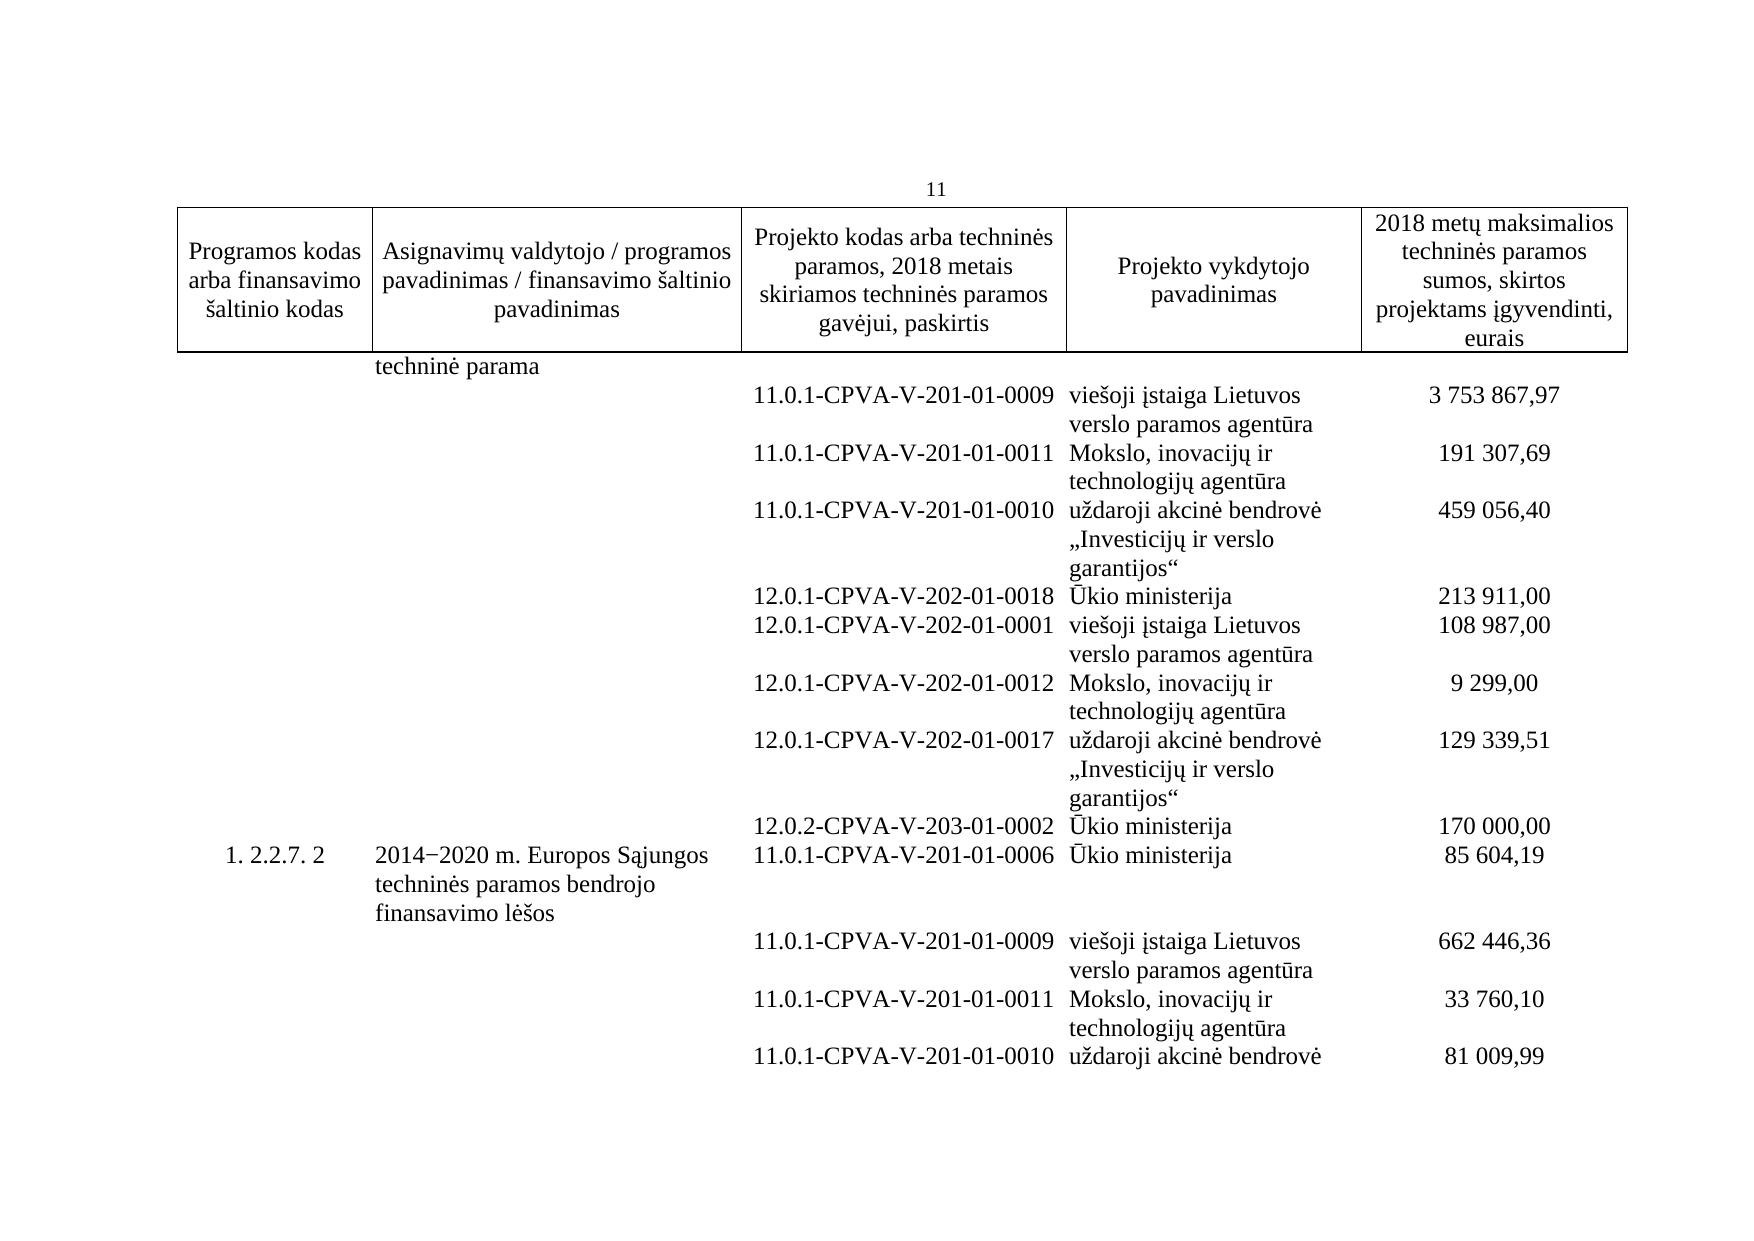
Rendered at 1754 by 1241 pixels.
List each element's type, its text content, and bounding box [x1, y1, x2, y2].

table_cell [177, 1041, 372, 1070]
table_cell [1361, 353, 1627, 380]
table_cell [177, 984, 372, 1041]
table_cell [372, 811, 741, 840]
table_cell 11.0.1-CPVA-V-201-01-0010 [741, 1041, 1066, 1070]
table_cell uždaroji akcinė bendrovė „Investicijų ir verslo garantijos“ [1066, 495, 1361, 581]
table_cell 81 009,99 [1361, 1041, 1627, 1070]
table_cell 191 307,69 [1361, 438, 1627, 495]
table_cell 85 604,19 [1361, 840, 1627, 926]
table_cell [372, 984, 741, 1041]
table_cell [177, 610, 372, 668]
table_cell viešoji įstaiga Lietuvos verslo paramos agentūra [1066, 926, 1361, 984]
table_cell 1. 2.2.7. 2 [177, 840, 372, 926]
table_cell [372, 1041, 741, 1070]
table_cell 11.0.1-CPVA-V-201-01-0006 [741, 840, 1066, 926]
table_cell [177, 353, 372, 380]
table_header Programos kodas arba finansavimo šaltinio kodas [178, 208, 372, 351]
table_cell uždaroji akcinė bendrovė [1066, 1041, 1361, 1070]
table_cell [177, 668, 372, 725]
table_cell Mokslo, inovacijų ir technologijų agentūra [1066, 668, 1361, 725]
table_cell 12.0.1-CPVA-V-202-01-0017 [741, 725, 1066, 811]
table_cell uždaroji akcinė bendrovė „Investicijų ir verslo garantijos“ [1066, 725, 1361, 811]
table_cell 12.0.1-CPVA-V-202-01-0001 [741, 610, 1066, 668]
table_cell viešoji įstaiga Lietuvos verslo paramos agentūra [1066, 380, 1361, 438]
table_cell [372, 380, 741, 438]
table_cell Ūkio ministerija [1066, 811, 1361, 840]
table_cell 170 000,00 [1361, 811, 1627, 840]
table_cell Mokslo, inovacijų ir technologijų agentūra [1066, 438, 1361, 495]
table_cell 11.0.1-CPVA-V-201-01-0009 [741, 380, 1066, 438]
table_cell [372, 495, 741, 581]
table_cell [741, 353, 1066, 380]
table_cell 11.0.1-CPVA-V-201-01-0009 [741, 926, 1066, 984]
table_cell [372, 668, 741, 725]
table_cell [1066, 353, 1361, 380]
table_cell 108 987,00 [1361, 610, 1627, 668]
table_cell [177, 438, 372, 495]
table_cell [372, 438, 741, 495]
table_header Projekto kodas arba techninės paramos, 2018 metais skiriamos techninės paramos gavėjui, paskirtis [742, 208, 1066, 351]
table_cell 3 753 867,97 [1361, 380, 1627, 438]
table_header Asignavimų valdytojo / programos pavadinimas / finansavimo šaltinio pavadinimas [373, 208, 741, 351]
table_header Projekto vykdytojo pavadinimas [1067, 208, 1361, 351]
table_cell [177, 495, 372, 581]
table_cell 129 339,51 [1361, 725, 1627, 811]
table_cell 12.0.2-CPVA-V-203-01-0002 [741, 811, 1066, 840]
table_header 2018 metų maksimalios techninės paramos sumos, skirtos projektams įgyvendinti, eurais [1362, 208, 1627, 351]
table_cell 9 299,00 [1361, 668, 1627, 725]
table_cell [177, 926, 372, 984]
table_cell viešoji įstaiga Lietuvos verslo paramos agentūra [1066, 610, 1361, 668]
table_cell techninė parama [372, 353, 741, 380]
table_cell [372, 725, 741, 811]
table_cell [372, 926, 741, 984]
table_cell 213 911,00 [1361, 581, 1627, 610]
table_cell 12.0.1-CPVA-V-202-01-0018 [741, 581, 1066, 610]
table_cell Mokslo, inovacijų ir technologijų agentūra [1066, 984, 1361, 1041]
table_cell [177, 725, 372, 811]
table_cell 662 446,36 [1361, 926, 1627, 984]
table_cell 11.0.1-CPVA-V-201-01-0011 [741, 984, 1066, 1041]
table_cell Ūkio ministerija [1066, 840, 1361, 926]
table_cell [177, 811, 372, 840]
table_cell [177, 581, 372, 610]
table_cell 11.0.1-CPVA-V-201-01-0011 [741, 438, 1066, 495]
table_cell Ūkio ministerija [1066, 581, 1361, 610]
table_cell 11.0.1-CPVA-V-201-01-0010 [741, 495, 1066, 581]
table_cell 2014−2020 m. Europos Sąjungos techninės paramos bendrojo finansavimo lėšos [372, 840, 741, 926]
table_cell 33 760,10 [1361, 984, 1627, 1041]
table_cell [177, 380, 372, 438]
table_cell [372, 610, 741, 668]
table_cell 12.0.1-CPVA-V-202-01-0012 [741, 668, 1066, 725]
table_cell [372, 581, 741, 610]
table_cell 459 056,40 [1361, 495, 1627, 581]
